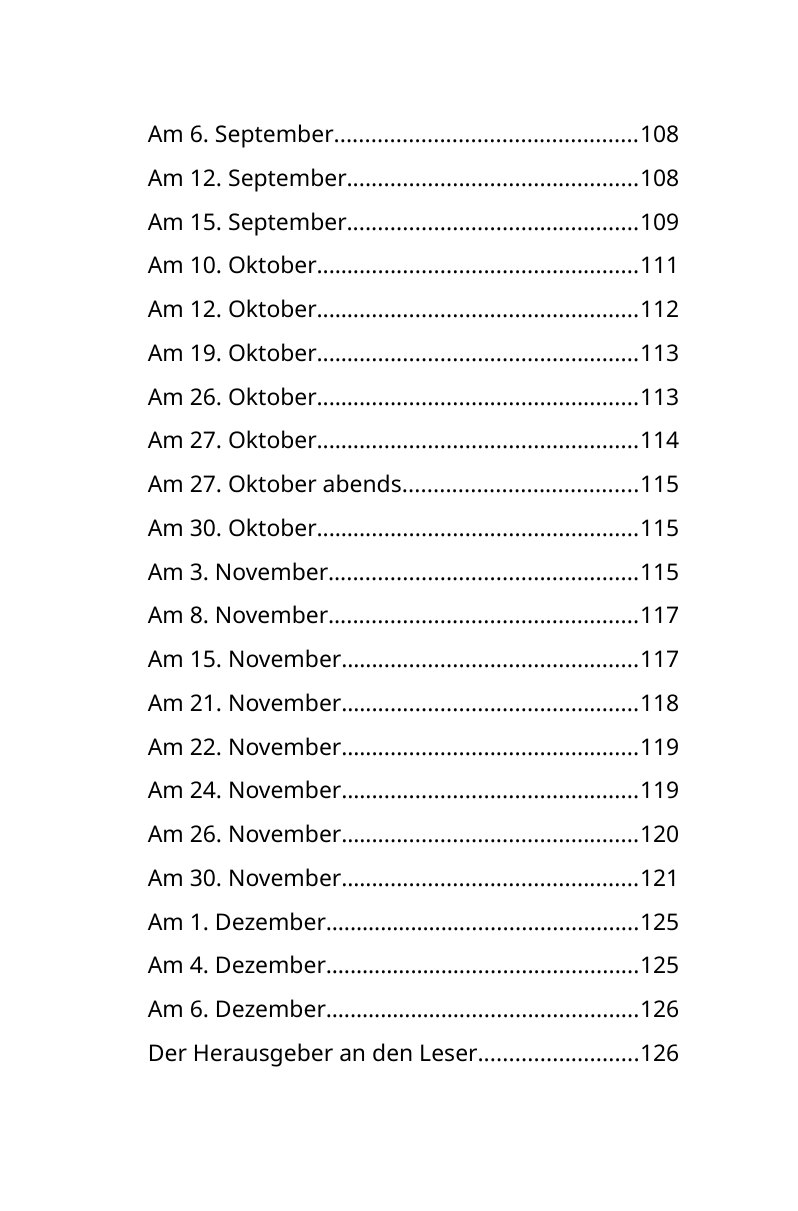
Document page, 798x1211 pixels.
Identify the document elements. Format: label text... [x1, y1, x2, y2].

text Am 6. Dezember 126 [148, 993, 679, 1024]
text Am 22. November 119 [148, 731, 679, 762]
text Am 1. Dezember 125 [148, 906, 679, 937]
text Am 27. Oktober 114 [148, 424, 679, 456]
text Am 30. November 121 [148, 862, 679, 893]
text Am 6. September 108 [148, 118, 679, 149]
text Am 27. Oktober abends 115 [148, 468, 679, 499]
text Am 3. November 115 [148, 556, 679, 587]
text Am 8. November 117 [148, 599, 679, 631]
text Am 21. November 118 [148, 687, 679, 718]
text Am 15. September 109 [148, 206, 679, 237]
text Am 24. November 119 [148, 774, 679, 806]
text Am 26. Oktober 113 [148, 381, 679, 412]
text Am 12. September 108 [148, 162, 679, 193]
text Am 4. Dezember 125 [148, 949, 679, 981]
text Am 12. Oktober 112 [148, 293, 679, 324]
text Der Herausgeber an den Leser 126 [148, 1037, 679, 1068]
text Am 19. Oktober 113 [148, 337, 679, 368]
text Am 30. Oktober 115 [148, 512, 679, 543]
text Am 15. November 117 [148, 643, 679, 674]
text Am 26. November 120 [148, 818, 679, 849]
text Am 10. Oktober 111 [148, 249, 679, 281]
